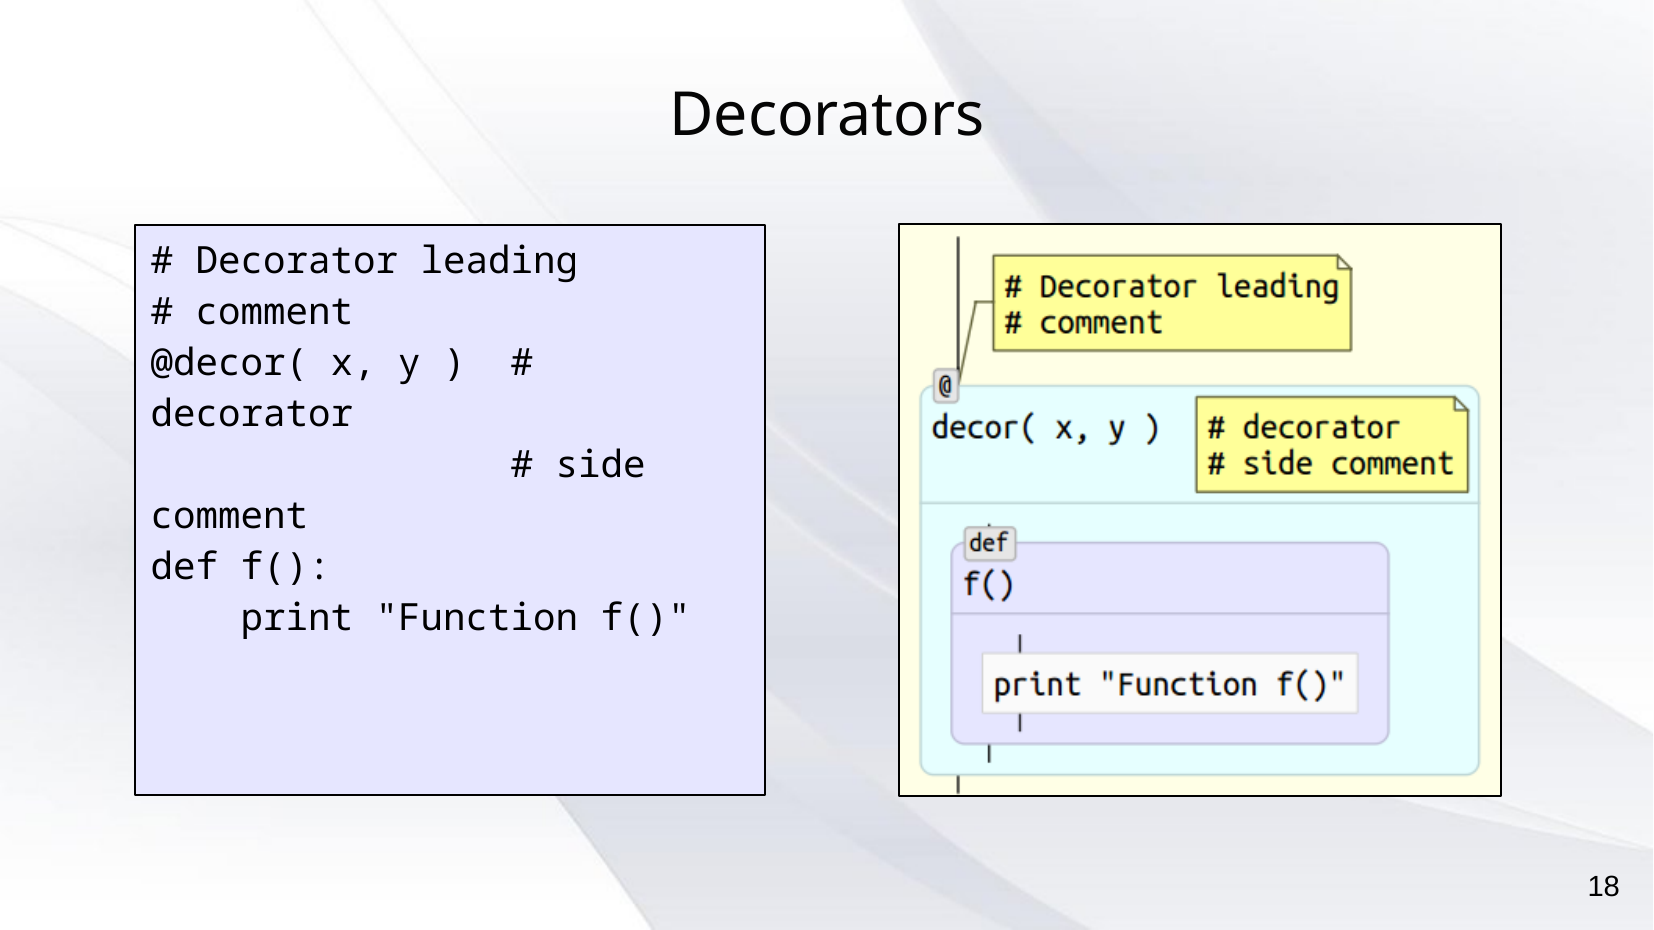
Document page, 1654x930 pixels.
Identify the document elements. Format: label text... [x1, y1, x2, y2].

title Decorators [60, 35, 1594, 189]
picture [0, 0, 1654, 930]
text_box # Decorator leading # comment @decor( x, y ) # decorator # side comment def f(): print "Function f()" [134, 224, 765, 795]
